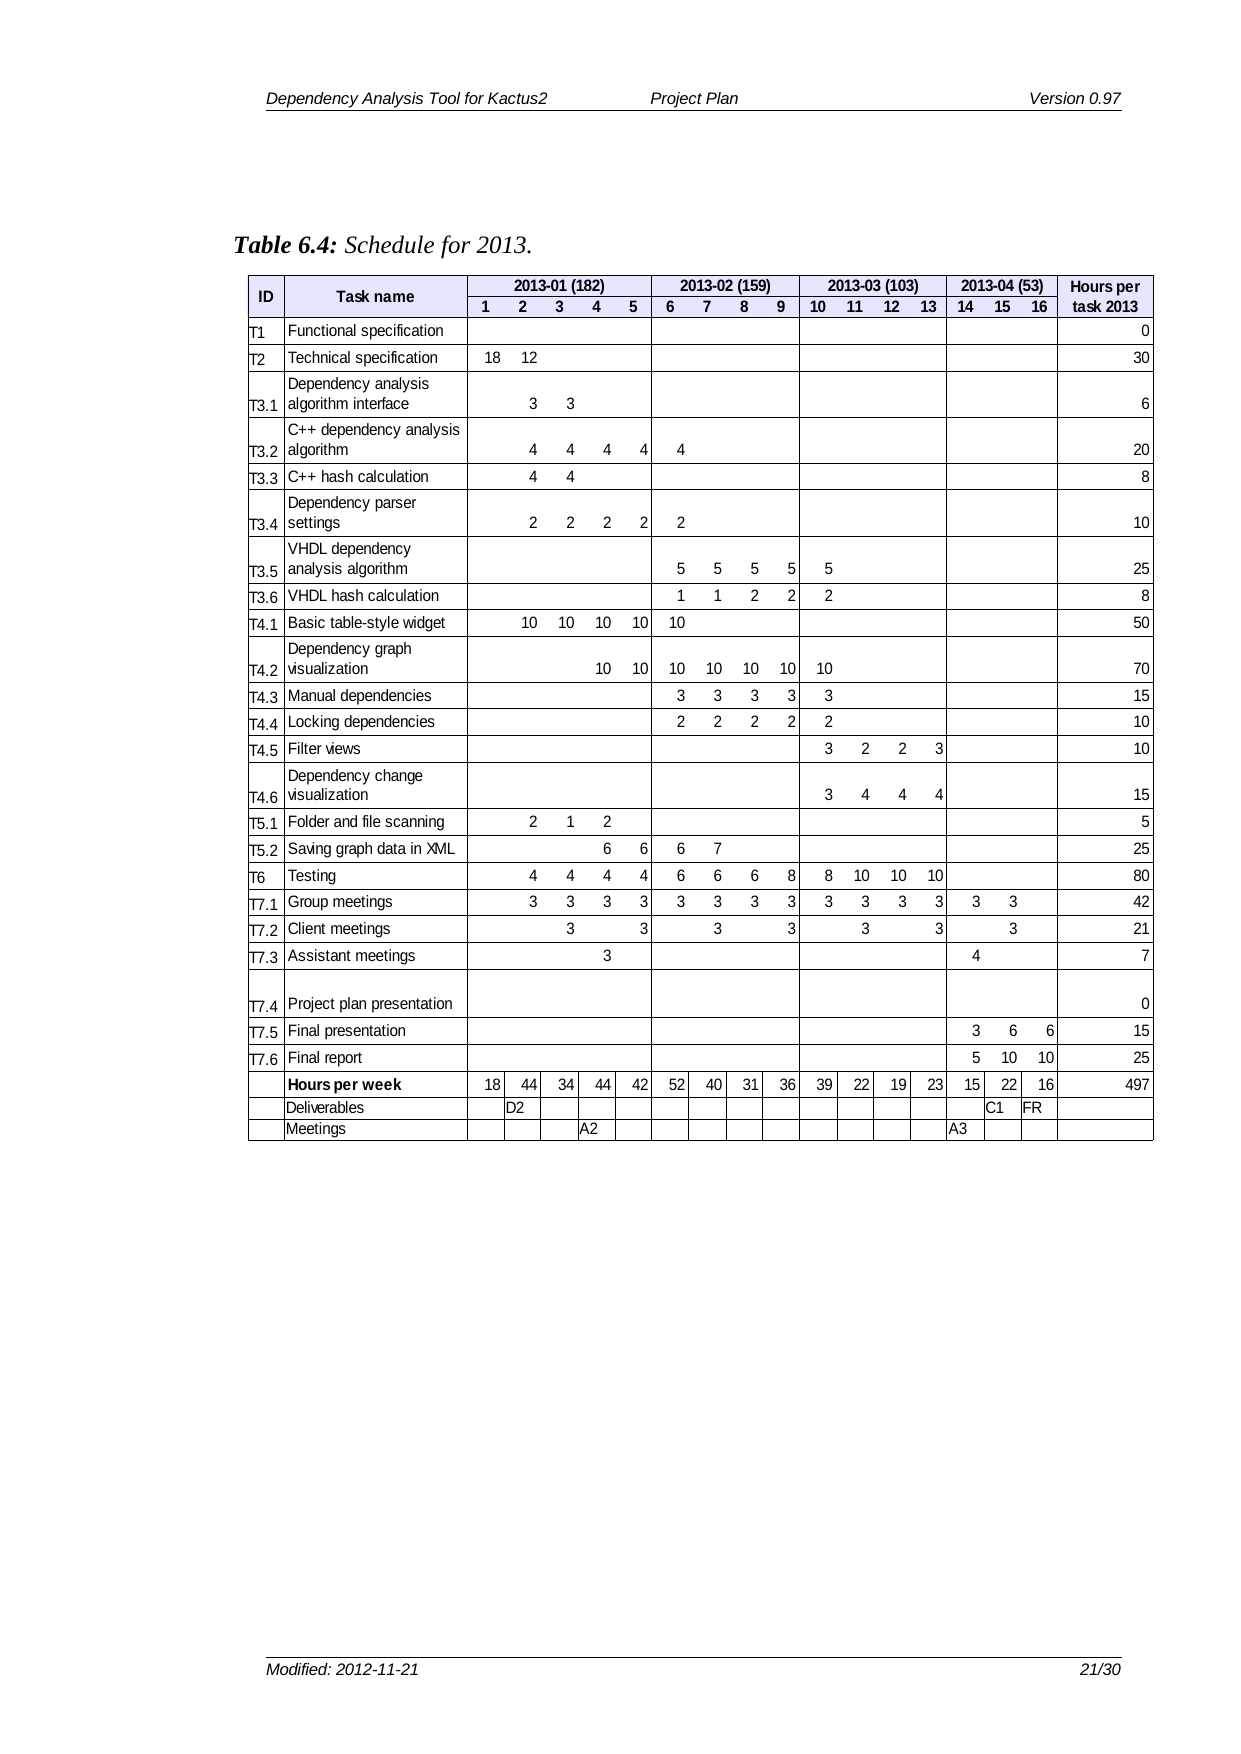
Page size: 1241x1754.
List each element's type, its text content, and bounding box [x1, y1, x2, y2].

text Table 6.4: Schedule for 2013. [233, 230, 1183, 259]
